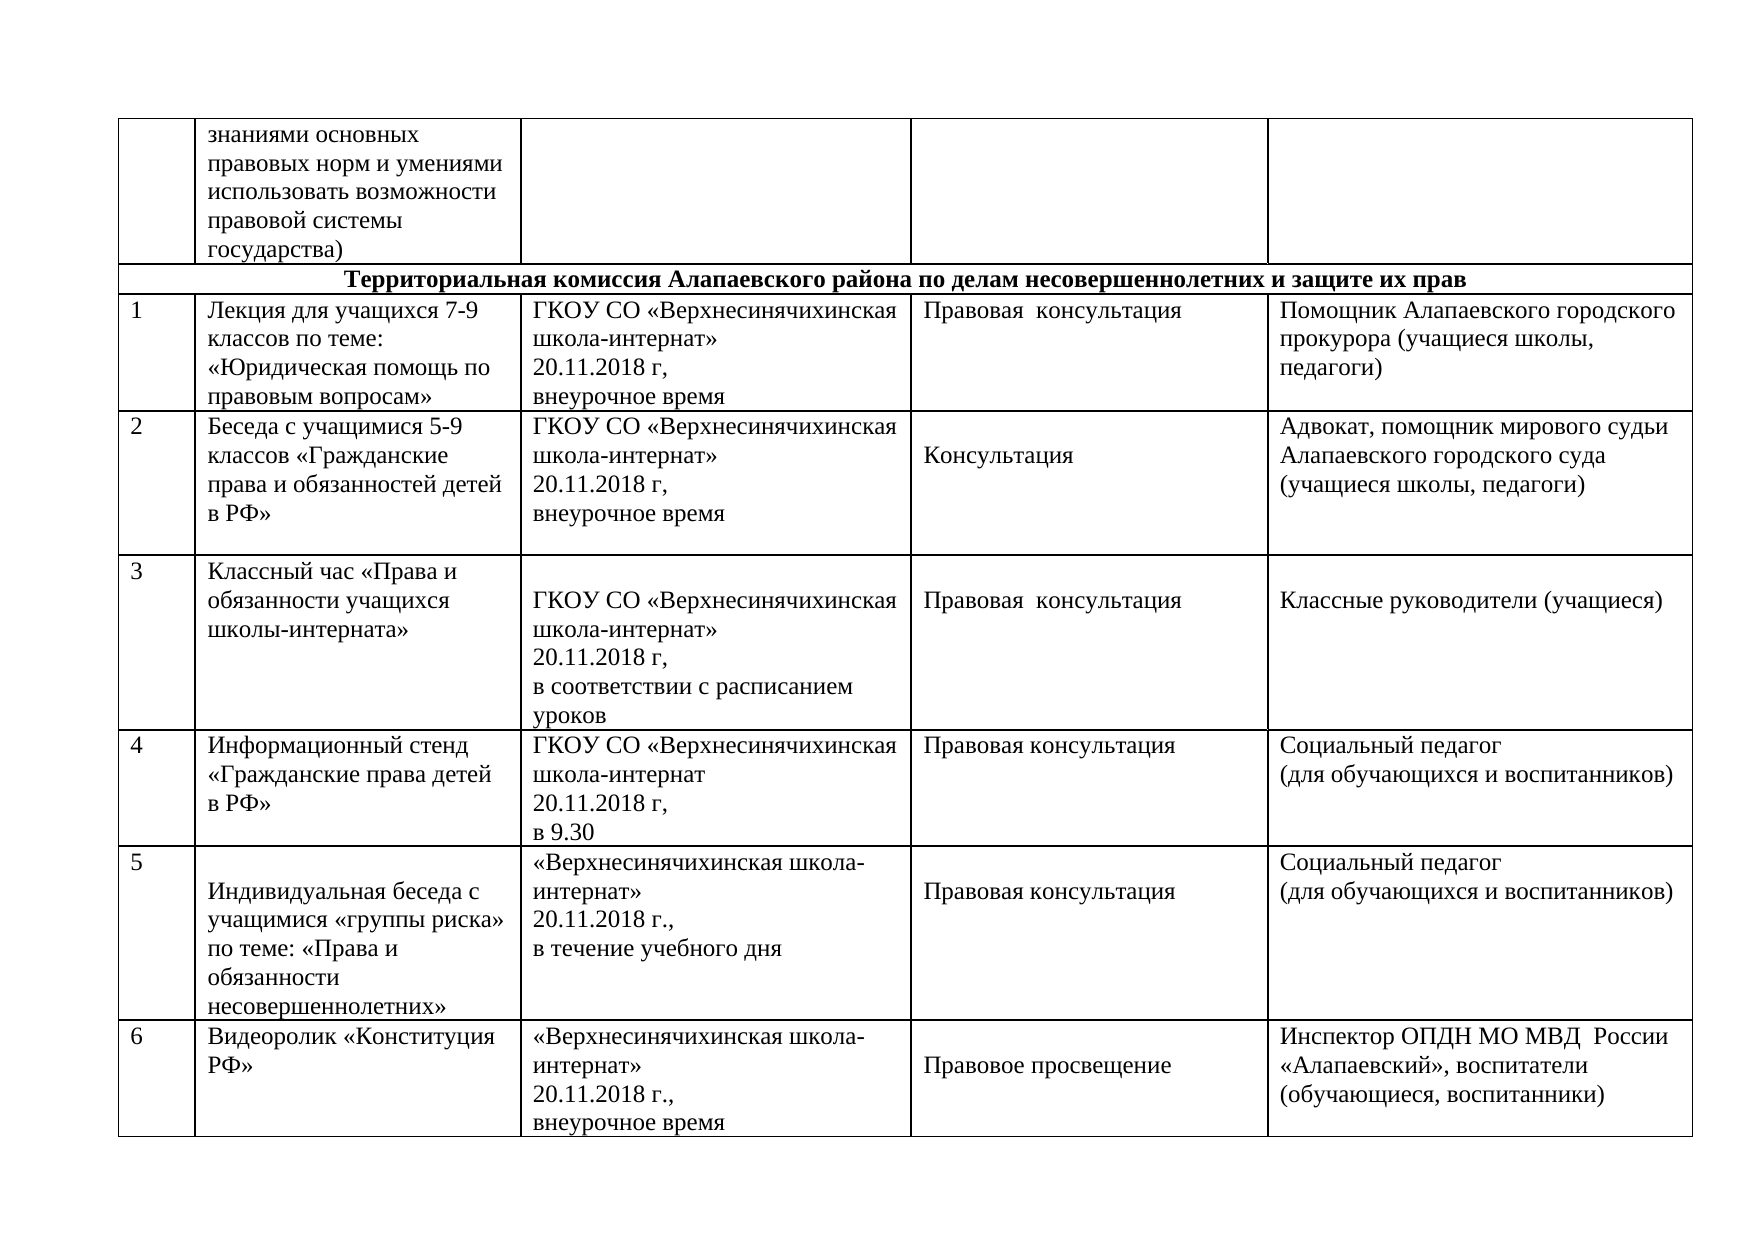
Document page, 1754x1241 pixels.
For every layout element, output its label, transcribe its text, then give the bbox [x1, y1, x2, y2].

table_cell [522, 119, 910, 263]
table_cell ГКОУ СО «Верхнесинячихинская школа-интернат» 20.11.2018 г, в соответствии с расписанием уроков [522, 556, 910, 729]
table_cell Социальный педагог (для обучающихся и воспитанников) [1269, 731, 1692, 845]
table_cell «Верхнесинячихинская школа-интернат» 20.11.2018 г., в течение учебного дня [522, 847, 910, 1019]
table_cell ГКОУ СО «Верхнесинячихинская школа-интернат» 20.11.2018 г, внеурочное время [522, 295, 910, 410]
table_cell Правовая консультация [912, 847, 1267, 1019]
table_cell Классный час «Права и обязанности учащихся школы-интерната» [196, 556, 520, 729]
table_cell Классные руководители (учащиеся) [1269, 556, 1692, 729]
table_cell Консультация [912, 412, 1267, 554]
table_cell Правовое просвещение [912, 1021, 1267, 1136]
table_cell Адвокат, помощник мирового судьи Алапаевского городского суда (учащиеся школы, педагоги) [1269, 412, 1692, 554]
table_cell Правовая консультация [912, 556, 1267, 729]
table_cell 1 [119, 295, 194, 410]
table_cell Социальный педагог (для обучающихся и воспитанников) [1269, 847, 1692, 1019]
table_cell Лекция для учащихся 7-9 классов по теме: «Юридическая помощь по правовым вопросам» [196, 295, 520, 410]
table_cell 6 [119, 1021, 194, 1136]
table_cell 5 [119, 847, 194, 1019]
table_cell 4 [119, 731, 194, 845]
table_cell [119, 119, 194, 263]
table_cell знаниями основных правовых норм и умениями использовать возможности правовой системы государства) [196, 119, 520, 263]
table_cell 3 [119, 556, 194, 729]
table_cell ГКОУ СО «Верхнесинячихинская школа-интернат 20.11.2018 г, в 9.30 [522, 731, 910, 845]
table_cell Индивидуальная беседа с учащимися «группы риска» по теме: «Права и обязанности несовершеннолетних» [196, 847, 520, 1019]
table_cell Территориальная комиссия Алапаевского района по делам несовершеннолетних и защите их прав [119, 265, 1692, 293]
table_cell Информационный стенд «Гражданские права детей в РФ» [196, 731, 520, 845]
table_cell [912, 119, 1267, 263]
table_cell «Верхнесинячихинская школа-интернат» 20.11.2018 г., внеурочное время [522, 1021, 910, 1136]
table_cell [1269, 119, 1692, 263]
table_cell Беседа с учащимися 5-9 классов «Гражданские права и обязанностей детей в РФ» [196, 412, 520, 554]
table_cell Видеоролик «Конституция РФ» [196, 1021, 520, 1136]
table_cell ГКОУ СО «Верхнесинячихинская школа-интернат» 20.11.2018 г, внеурочное время [522, 412, 910, 554]
table_cell Инспектор ОПДН МО МВД России «Алапаевский», воспитатели (обучающиеся, воспитанники) [1269, 1021, 1692, 1136]
table_cell Правовая консультация [912, 731, 1267, 845]
table_cell Помощник Алапаевского городского прокурора (учащиеся школы, педагоги) [1269, 295, 1692, 410]
table_cell Правовая консультация [912, 295, 1267, 410]
table_cell 2 [119, 412, 194, 554]
